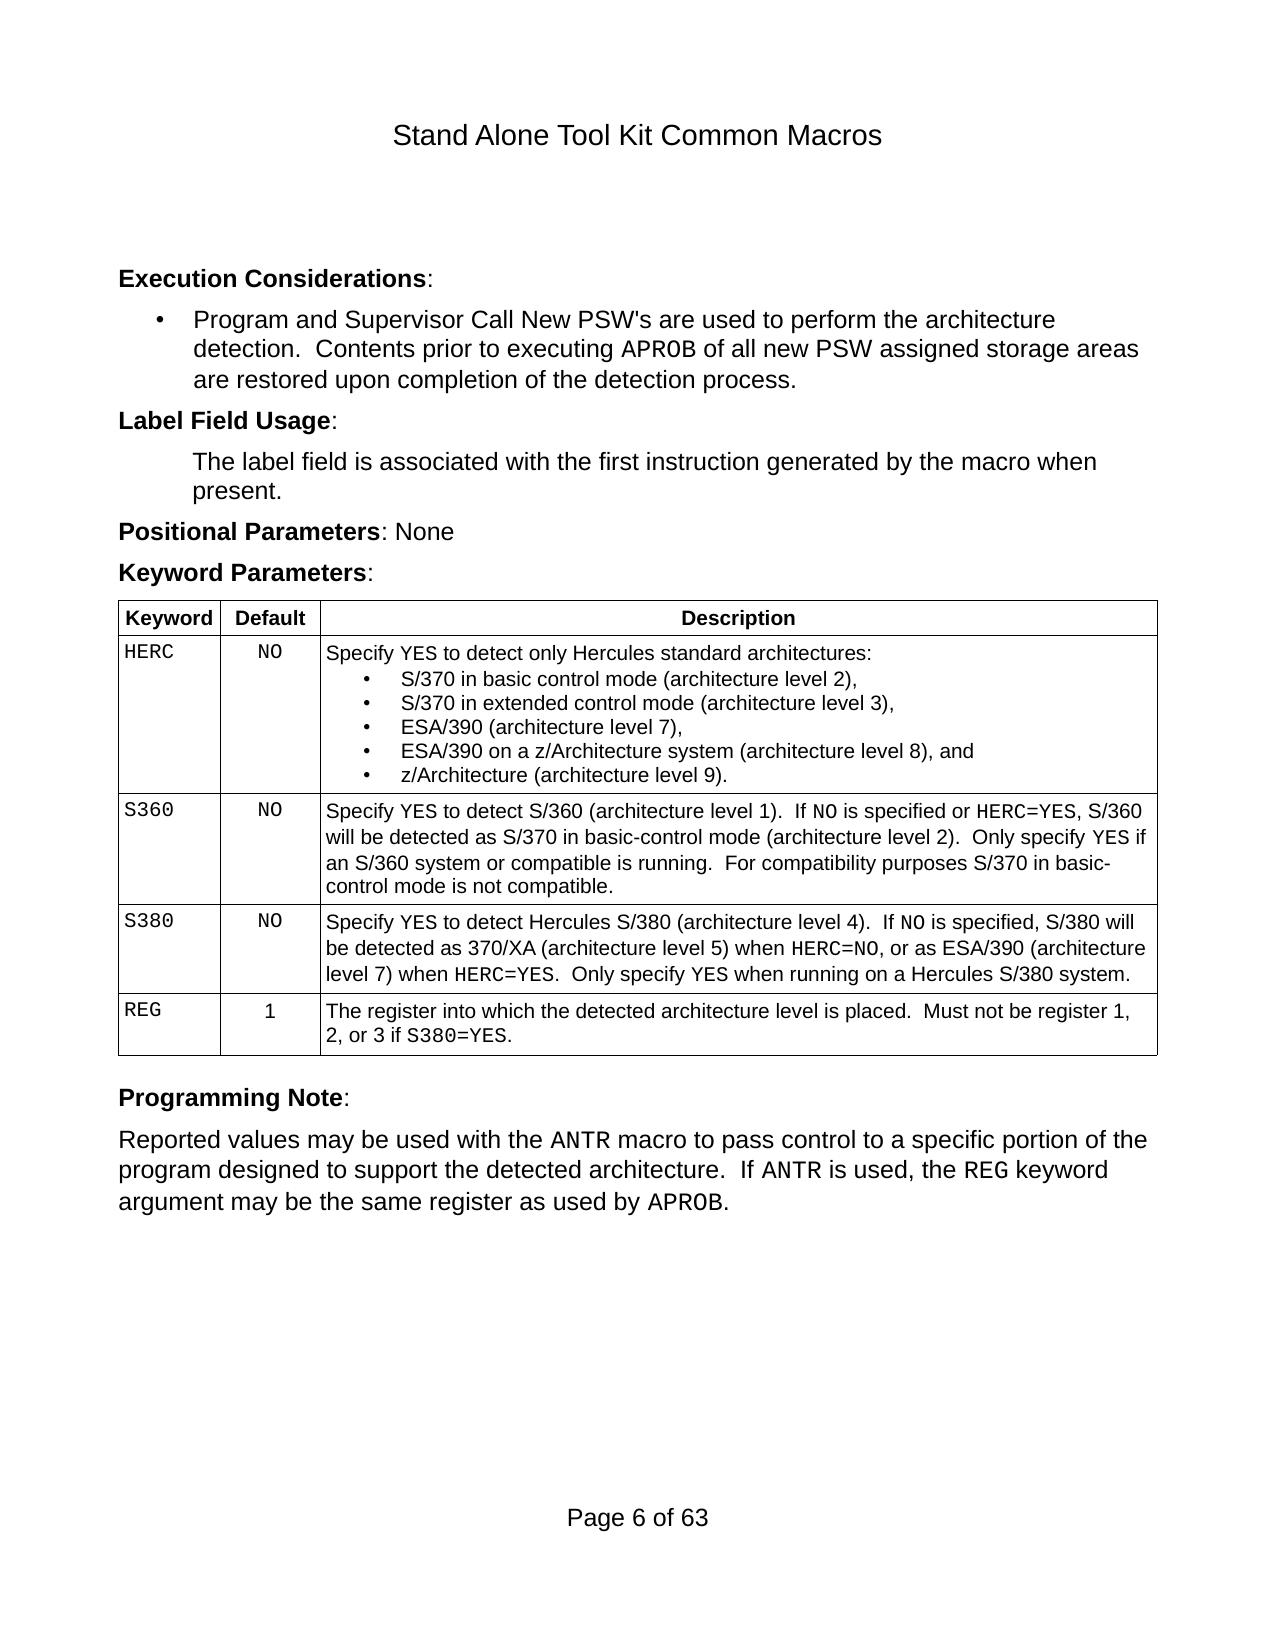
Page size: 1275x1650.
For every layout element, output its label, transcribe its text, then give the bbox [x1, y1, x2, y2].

table_cell S380 [119, 905, 220, 993]
table_cell NO [221, 905, 320, 993]
table_cell Specify YES to detect S/360 (architecture level 1). If NO is specified or HERC=YES, S/360 will be detected as S/370 in basic-control mode (architecture level 2). Only specify YES if an S/360 system or compatible is running. For compatibility purposes S/370 in basic-control mode is not compatible. [321, 794, 1157, 904]
table_cell 1 [221, 994, 320, 1054]
table_cell NO [221, 794, 320, 904]
text Positional Parameters: None [118, 517, 1157, 546]
table_cell Specify YES to detect Hercules S/380 (architecture level 4). If NO is specified, S/380 will be detected as 370/XA (architecture level 5) when HERC=NO, or as ESA/390 (architecture level 7) when HERC=YES. Only specify YES when running on a Hercules S/380 system. [321, 905, 1157, 993]
text The label field is associated with the first instruction generated by the macro when present. [192, 447, 1157, 505]
table_header Keyword [119, 601, 220, 635]
table_header Description [321, 601, 1157, 635]
list Program and Supervisor Call New PSW's are used to perform the architecture detection. Contents prior to executing APROB of all new PSW assigned storage areas are restored upon completion of the detection process. [156, 305, 1157, 393]
text Keyword Parameters: [118, 558, 1157, 587]
text Execution Considerations: [118, 264, 1157, 292]
table_cell Specify YES to detect only Hercules standard architectures: S/370 in basic control mode (architecture level 2), S/370 in extended control mode (architecture level 3), ESA/390 (architecture level 7), ESA/390 on a z/Architecture system (architecture level 8), and z/Architecture (architecture level 9). [321, 636, 1157, 793]
text Label Field Usage: [118, 406, 1157, 435]
text Reported values may be used with the ANTR macro to pass control to a specific portion of the program designed to support the detected architecture. If ANTR is used, the REG keyword argument may be the same register as used by APROB. [118, 1124, 1157, 1217]
table_cell S360 [119, 794, 220, 904]
table_header Default [221, 601, 320, 635]
table_cell REG [119, 994, 220, 1054]
table_cell HERC [119, 636, 220, 793]
table_cell NO [221, 636, 320, 793]
text Programming Note: [118, 1083, 1157, 1112]
table_cell The register into which the detected architecture level is placed. Must not be register 1, 2, or 3 if S380=YES. [321, 994, 1157, 1054]
